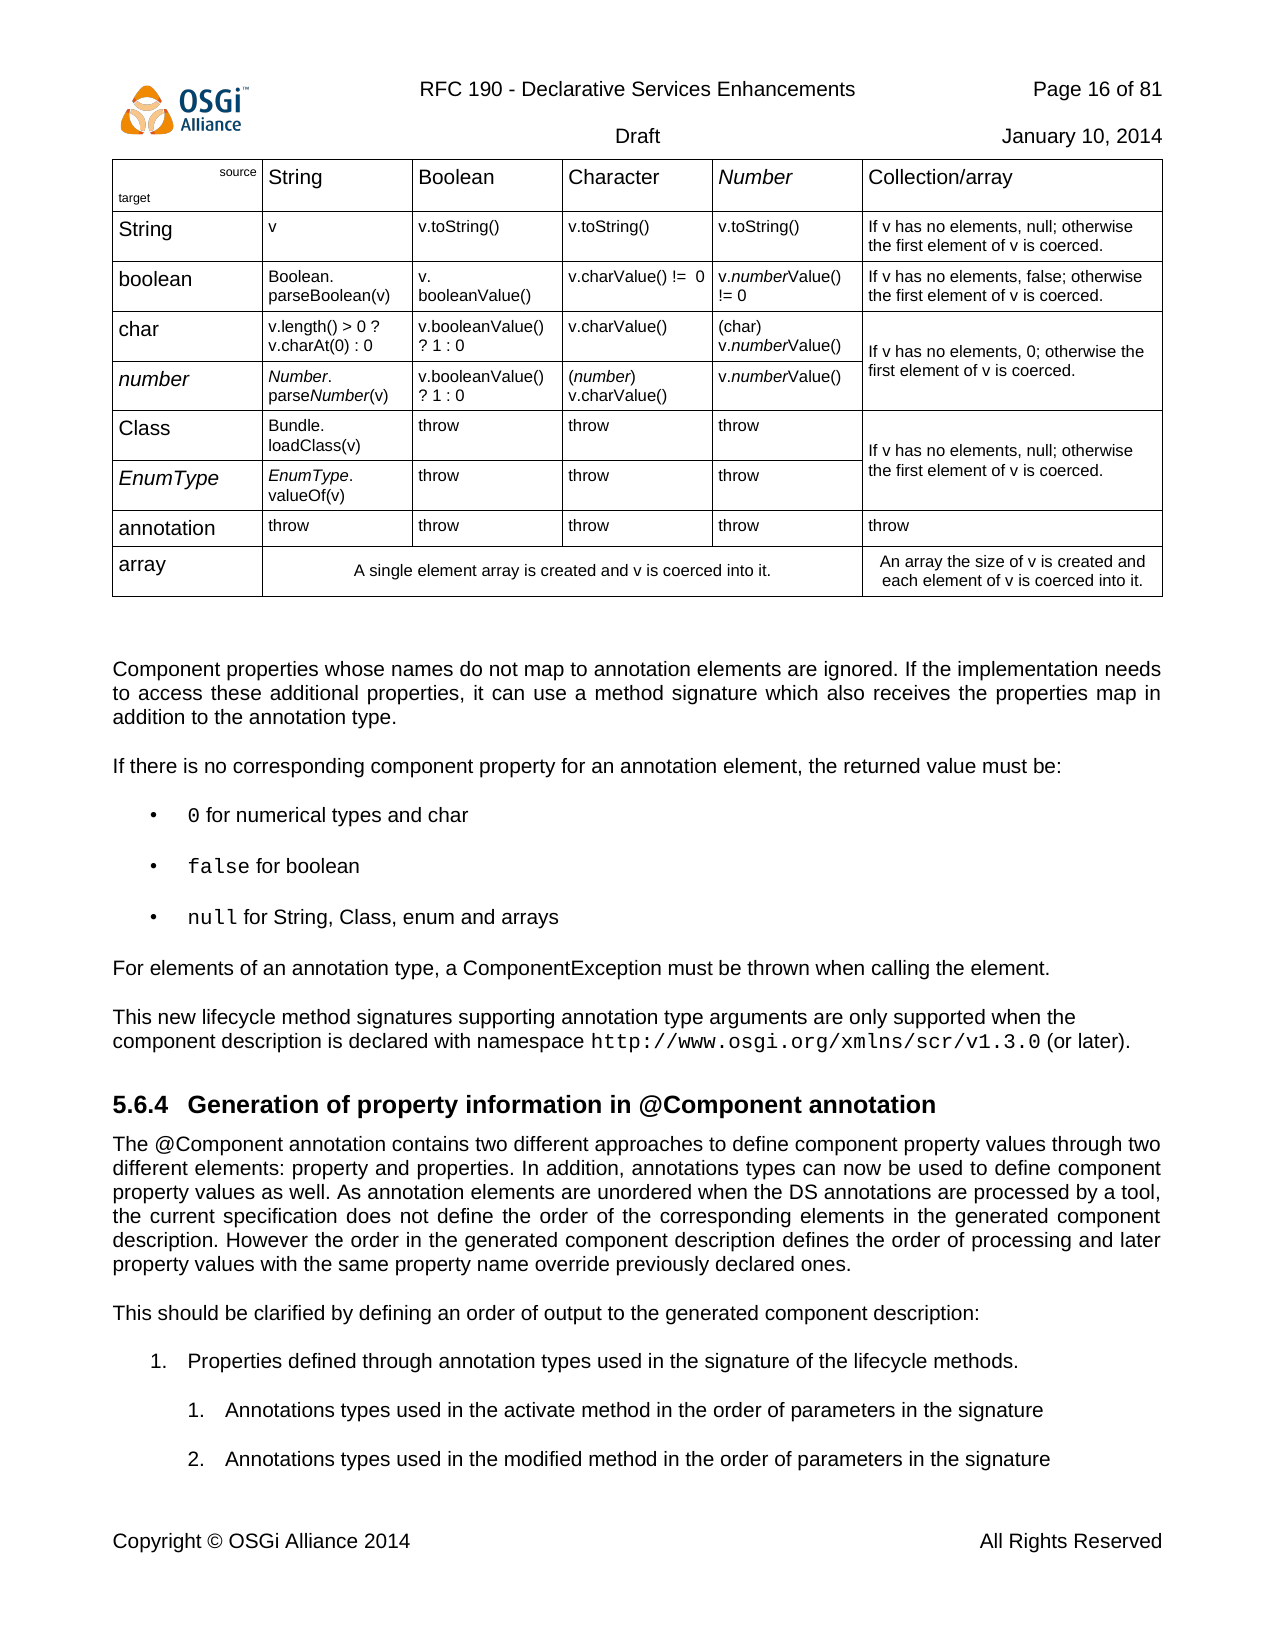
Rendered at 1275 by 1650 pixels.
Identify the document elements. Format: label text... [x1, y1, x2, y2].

table_cell v.charValue() [563, 312, 712, 361]
table_cell An array the size of v is created and each element of v is coerced into it. [863, 547, 1162, 596]
table_cell v [263, 212, 412, 261]
table_cell target [113, 185, 262, 211]
text The @Component annotation contains two different approaches to define component property values through two different elements: property and properties. In addition, annotations types can now be used to define component property values as well. As annotation elements are unordered when the DS annotations are processed by a tool, the current specification does not define the order of the corresponding elements in the generated component description. However the order in the generated component description defines the order of processing and later property values with the same property name override previously declared ones. [112, 1132, 1162, 1275]
text For elements of an annotation type, a ComponentException must be thrown when calling the element. [112, 956, 1162, 979]
list false for boolean [150, 854, 1162, 880]
table_cell v.length() > 0 ?v.charAt(0) : 0 [263, 312, 412, 361]
table_cell EnumType [113, 461, 262, 510]
table_cell annotation [113, 511, 262, 546]
table_cell If v has no elements, false; otherwise the first element of v is coerced. [863, 262, 1162, 311]
table_cell throw [863, 511, 1162, 546]
table_cell throw [413, 511, 562, 546]
table_cell (char) v.numberValue() [713, 312, 862, 361]
table_cell If v has no elements, null; otherwise the first element of v is coerced. [863, 411, 1162, 510]
list Annotations types used in the activate method in the order of parameters in the signature [187, 1398, 1162, 1422]
subtitle Generation of property information in @Component annotation [112, 1090, 1162, 1119]
table_cell throw [713, 461, 862, 510]
table_cell String [113, 212, 262, 261]
table_cell array [113, 547, 262, 596]
table_cell v.numberValue() != 0 [713, 262, 862, 311]
table_cell Bundle. loadClass(v) [263, 411, 412, 460]
table_cell (number) v.charValue() [563, 362, 712, 410]
table_cell v.charValue() != 0 [563, 262, 712, 311]
table_cell Number. parseNumber(v) [263, 362, 412, 410]
table_header Boolean [413, 160, 562, 211]
table_cell v.booleanValue() ? 1 : 0 [413, 362, 562, 410]
table_header source [113, 160, 262, 185]
table_cell boolean [113, 262, 262, 311]
table_header Collection/array [863, 160, 1162, 211]
table_cell v.numberValue() [713, 362, 862, 410]
table_cell throw [713, 411, 862, 460]
list null for String, Class, enum and arrays [150, 905, 1162, 931]
table_cell throw [413, 411, 562, 460]
table_header Number [713, 160, 862, 211]
table_cell throw [713, 511, 862, 546]
table_header Character [563, 160, 712, 211]
text This new lifecycle method signatures supporting annotation type arguments are only supported when the component description is declared with namespace http://www.osgi.org/xmlns/scr/v1.3.0 (or later). [112, 1004, 1162, 1054]
text This should be clarified by defining an order of output to the generated component description: [112, 1300, 1162, 1324]
table_cell throw [413, 461, 562, 510]
table_cell Class [113, 411, 262, 460]
table_cell EnumType. valueOf(v) [263, 461, 412, 510]
table_header String [263, 160, 412, 211]
table_cell throw [563, 411, 712, 460]
list Properties defined through annotation types used in the signature of the lifecycle methods. [150, 1349, 1162, 1373]
list Annotations types used in the modified method in the order of parameters in the signature [187, 1447, 1162, 1471]
picture [113, 78, 257, 142]
table_cell If v has no elements, null; otherwise the first element of v is coerced. [863, 212, 1162, 261]
table_cell A single element array is created and v is coerced into it. [263, 547, 862, 596]
table_cell v.toString() [713, 212, 862, 261]
table_cell v. booleanValue() [413, 262, 562, 311]
list 0 for numerical types and char [150, 803, 1162, 829]
table_cell If v has no elements, 0; otherwise the first element of v is coerced. [863, 312, 1162, 410]
table_cell v.booleanValue() ? 1 : 0 [413, 312, 562, 361]
table_cell number [113, 362, 262, 410]
table_cell throw [563, 511, 712, 546]
table_cell throw [563, 461, 712, 510]
table_cell v.toString() [563, 212, 712, 261]
table_cell char [113, 312, 262, 361]
table_cell Boolean. parseBoolean(v) [263, 262, 412, 311]
text Component properties whose names do not map to annotation elements are ignored. If the implementation needs to access these additional properties, it can use a method signature which also receives the properties map in addition to the annotation type. [112, 657, 1162, 729]
table_cell v.toString() [413, 212, 562, 261]
text If there is no corresponding component property for an annotation element, the returned value must be: [112, 754, 1162, 778]
table_cell throw [263, 511, 412, 546]
